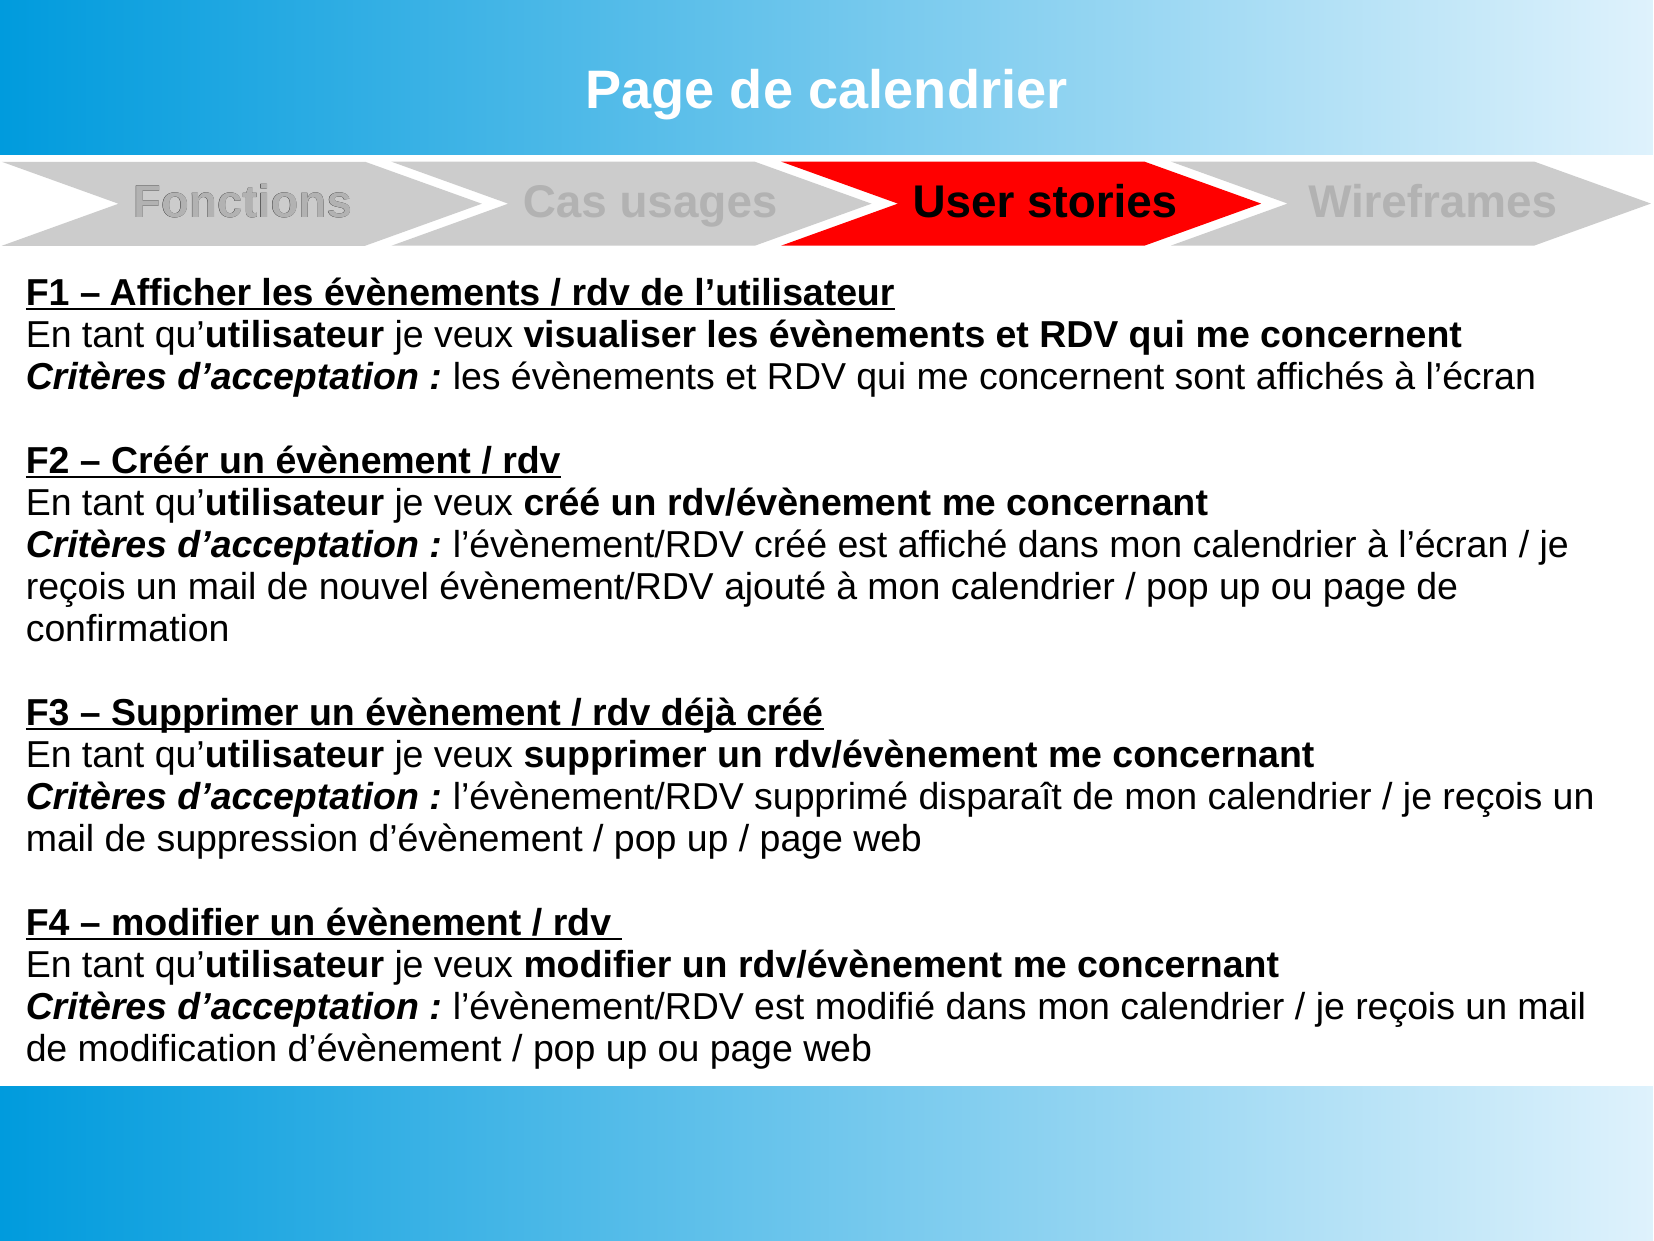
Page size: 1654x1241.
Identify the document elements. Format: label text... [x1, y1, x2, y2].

text_box Cas usages [508, 168, 813, 235]
text_box F1 – Afficher les évènements / rdv de l’utilisateur En tant qu’utilisateur je veux visualiser les évènements et RDV qui me concernent Critères d’acceptation : les évènements et RDV qui me concernent sont affichés à l’écran F2 – Créér un évènement / rdv En tant qu’utilisateur je veux créé un rdv/évènement me concernant Critères d’acceptation : l’évènement/RDV créé est affiché dans mon calendrier à l’écran / je reçois un mail de nouvel évènement/RDV ajouté à mon calendrier / pop up ou page de confirmation F3 – Supprimer un évènement / rdv déjà créé En tant qu’utilisateur je veux supprimer un rdv/évènement me concernant Critères d’acceptation : l’évènement/RDV supprimé disparaît de mon calendrier / je reçois un mail de suppression d’évènement / pop up / page web F4 – modifier un évènement / rdv En tant qu’utilisateur je veux modifier un rdv/évènement me concernant Critères d’acceptation : l’évènement/RDV est modifié dans mon calendrier / je reçois un mail de modification d’évènement / pop up ou page web [11, 264, 1640, 1120]
text_box [813, 182, 872, 225]
text_box Fonctions [118, 168, 423, 235]
text_box [391, 161, 785, 246]
text_box [423, 182, 482, 225]
text_box [1203, 182, 1262, 225]
title Page de calendrier [82, 37, 1571, 143]
text_box [781, 161, 1175, 246]
text_box [1599, 184, 1651, 223]
text_box [1170, 161, 1564, 246]
text_box Wireframes [1293, 168, 1599, 235]
text_box [1, 161, 396, 246]
text_box User stories [897, 168, 1203, 235]
